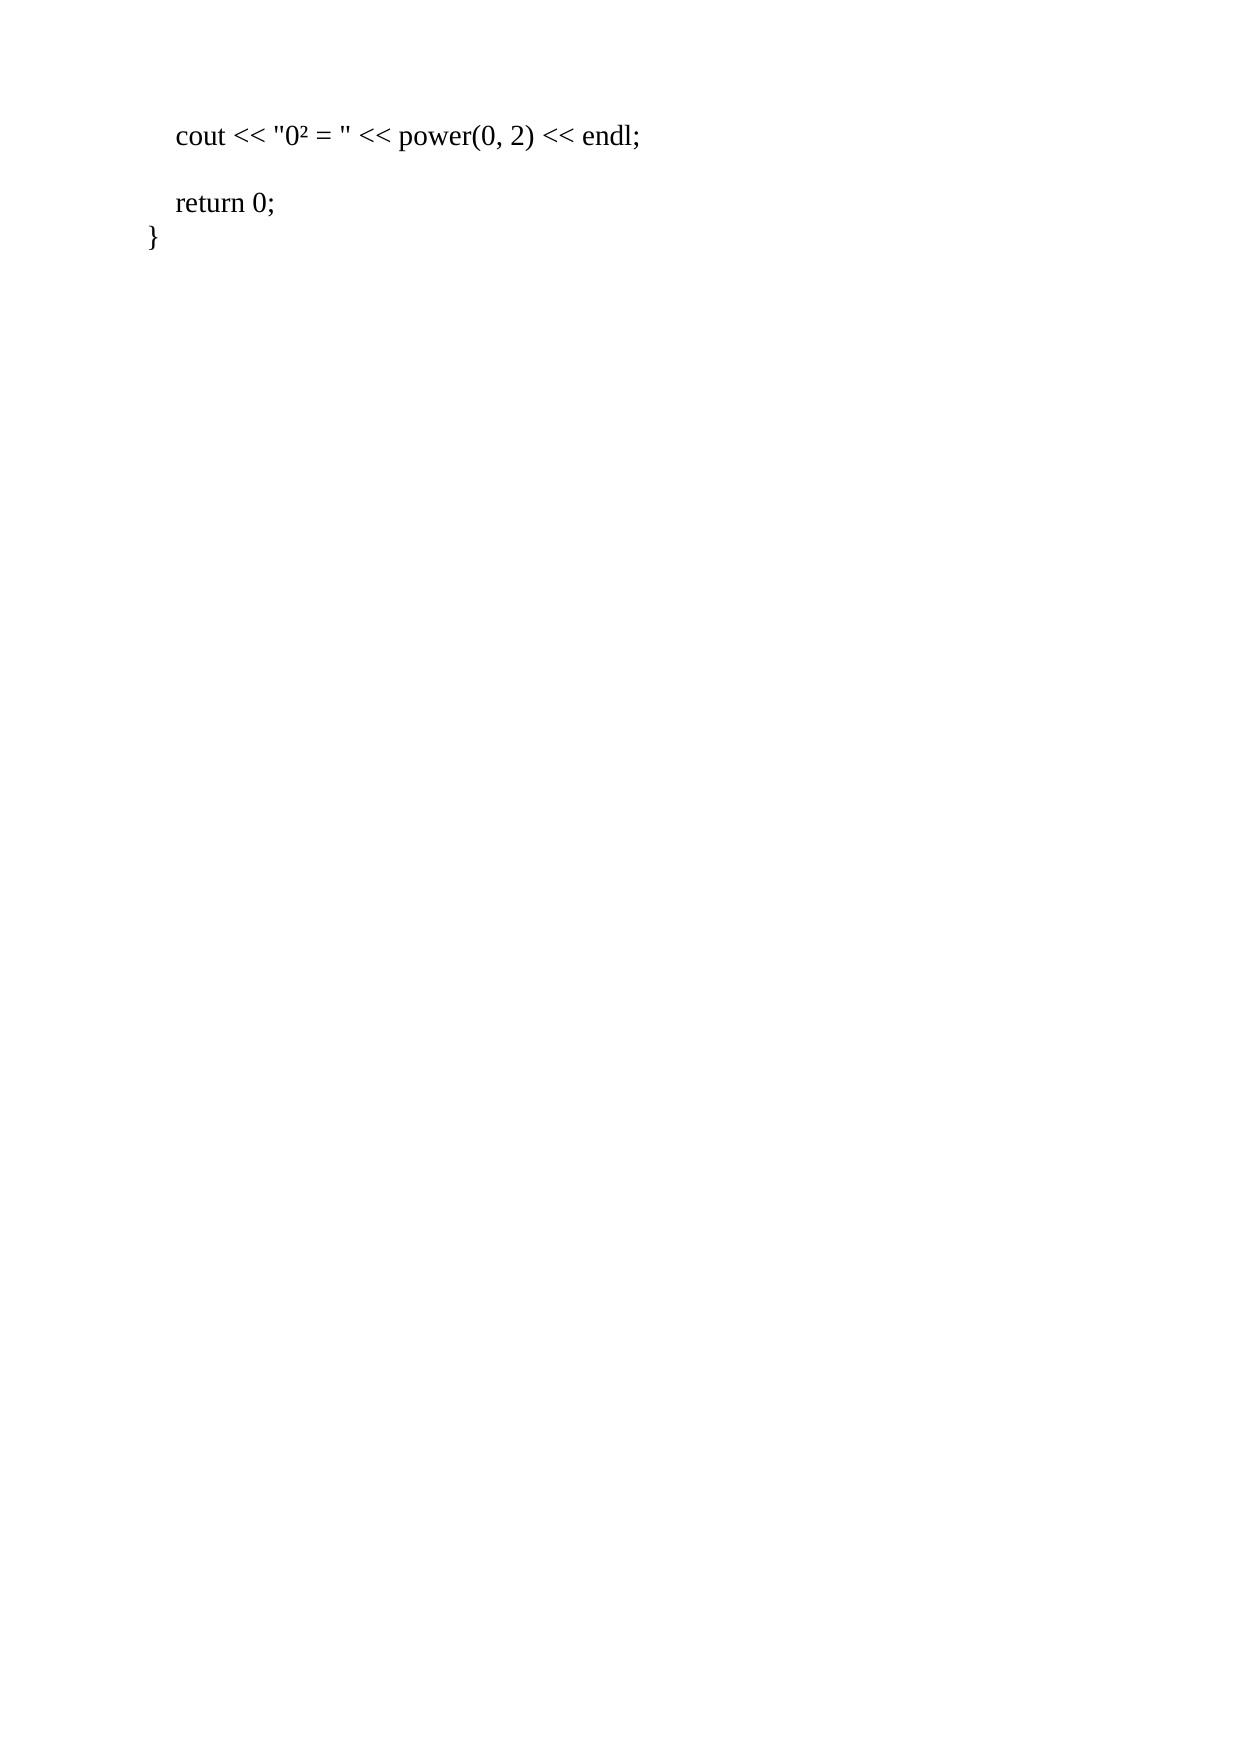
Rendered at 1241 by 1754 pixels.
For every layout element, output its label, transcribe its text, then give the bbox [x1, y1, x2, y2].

text cout << "0² = " << power(0, 2) << endl; [146, 118, 1122, 152]
text } [146, 219, 1122, 252]
text return 0; [146, 185, 1122, 219]
